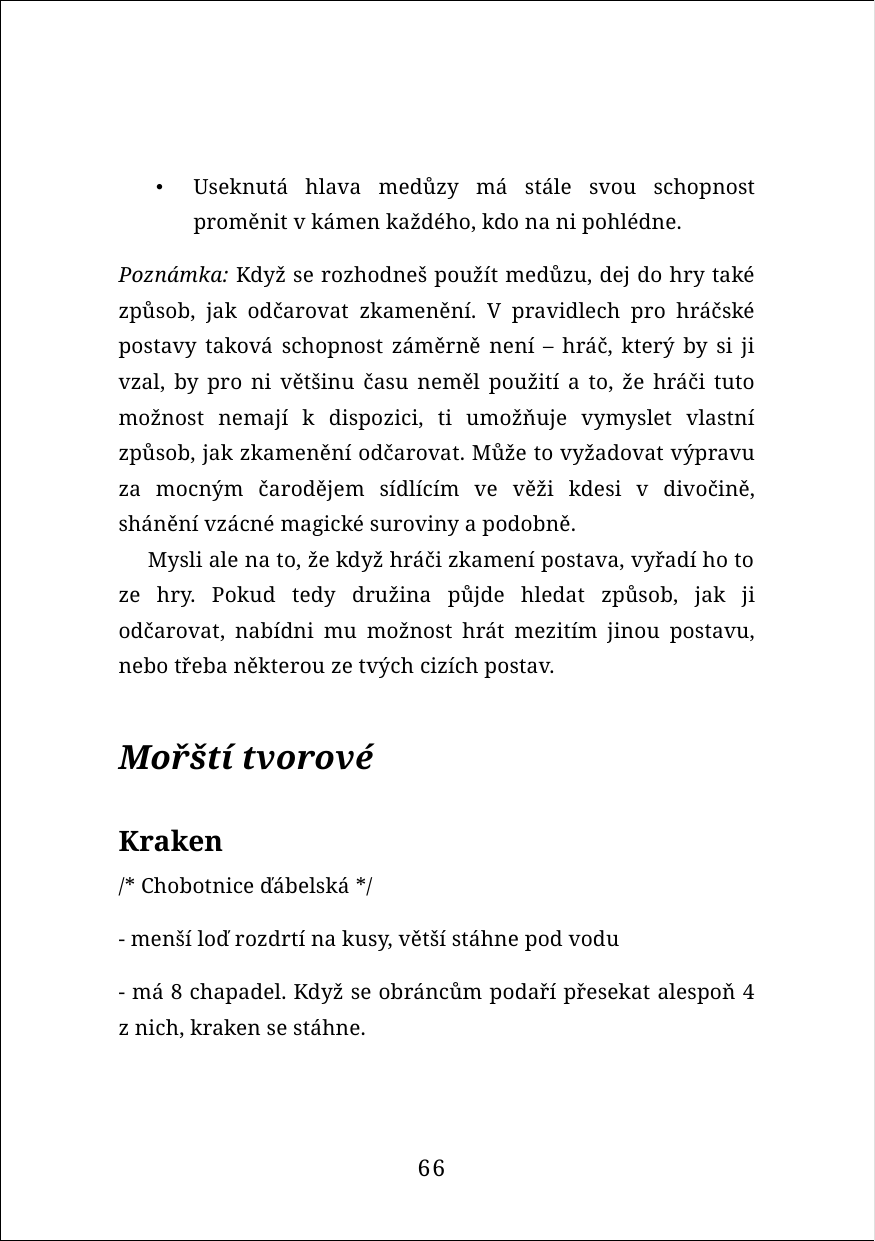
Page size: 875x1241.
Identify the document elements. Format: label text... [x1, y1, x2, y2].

text Poznámka: Když se rozhodneš použít medůzu, dej do hry také způsob, jak odčarovat zkamenění. V pravidlech pro hráčské postavy taková schopnost záměrně není – hráč, který by si ji vzal, by pro ni většinu času neměl použití a to, že hráči tuto možnost nemají k dispozici, ti umožňuje vymyslet vlastní způsob, jak zkamenění odčarovat. Může to vyžadovat výpravu za mocným čarodějem sídlícím ve věži kdesi v divočině, shánění vzácné magické suroviny a podobně. Mysli ale na to, že když hráči zkamení postava, vyřadí ho to ze hry. Pokud tedy družina půjde hledat způsob, jak ji odčarovat, nabídni mu možnost hrát mezitím jinou postavu, nebo třeba některou ze tvých cizích postav. [118, 261, 756, 680]
subtitle Kraken [118, 821, 756, 859]
text /* Chobotnice ďábelská */ [118, 871, 756, 899]
subtitle Mořští tvorové [118, 734, 756, 779]
list Useknutá hlava medůzy má stále svou schopnost proměnit v kámen každého, kdo na ni pohlédne. [156, 172, 756, 236]
text - má 8 chapadel. Když se obráncům podaří přesekat alespoň 4 z nich, kraken se stáhne. [118, 977, 756, 1041]
text - menší loď rozdrtí na kusy, větší stáhne pod vodu [118, 924, 756, 953]
